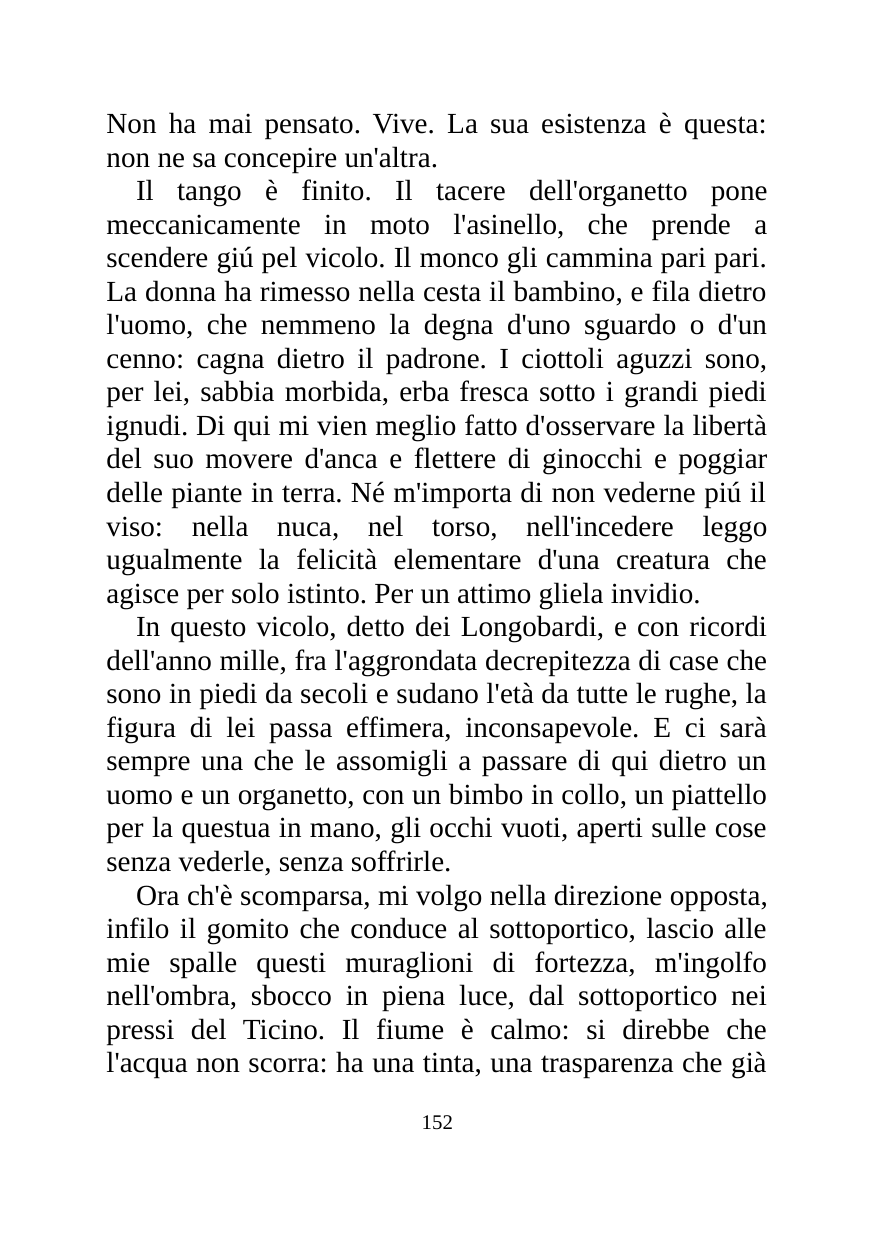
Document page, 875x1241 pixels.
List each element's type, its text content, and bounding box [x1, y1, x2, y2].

text In questo vicolo, detto dei Longobardi, e con ricordi dell'anno mille, fra l'aggrondata decrepitezza di case che sono in piedi da secoli e sudano l'età da tutte le rughe, la figura di lei passa effimera, inconsapevole. E ci sarà sempre una che le assomigli a passare di qui dietro un uomo e un organetto, con un bimbo in collo, un piattello per la questua in mano, gli occhi vuoti, aperti sulle cose senza vederle, senza soffrirle. [106, 609, 768, 878]
text Il tango è finito. Il tacere dell'organetto pone meccanicamente in moto l'asinello, che prende a scendere giú pel vicolo. Il monco gli cammina pari pari. La donna ha rimesso nella cesta il bambino, e fila dietro l'uomo, che nemmeno la degna d'uno sguardo o d'un cenno: cagna dietro il padrone. I ciottoli aguzzi sono, per lei, sabbia morbida, erba fresca sotto i grandi piedi ignudi. Di qui mi vien meglio fatto d'osservare la libertà del suo movere d'anca e flettere di ginocchi e poggiar delle piante in terra. Né m'importa di non vederne piú il viso: nella nuca, nel torso, nell'incedere leggo ugualmente la felicità elementare d'una creatura che agisce per solo istinto. Per un attimo gliela invidio. [106, 173, 768, 609]
text Non ha mai pensato. Vive. La sua esistenza è questa: non ne sa concepire un'altra. [106, 106, 768, 173]
text Ora ch'è scomparsa, mi volgo nella direzione opposta, infilo il gomito che conduce al sottoportico, lascio alle mie spalle questi muraglioni di fortezza, m'ingolfo nell'ombra, sbocco in piena luce, dal sottoportico nei pressi del Ticino. Il fiume è calmo: si direbbe che l'acqua non scorra: ha una tinta, una trasparenza che già [106, 878, 768, 1079]
